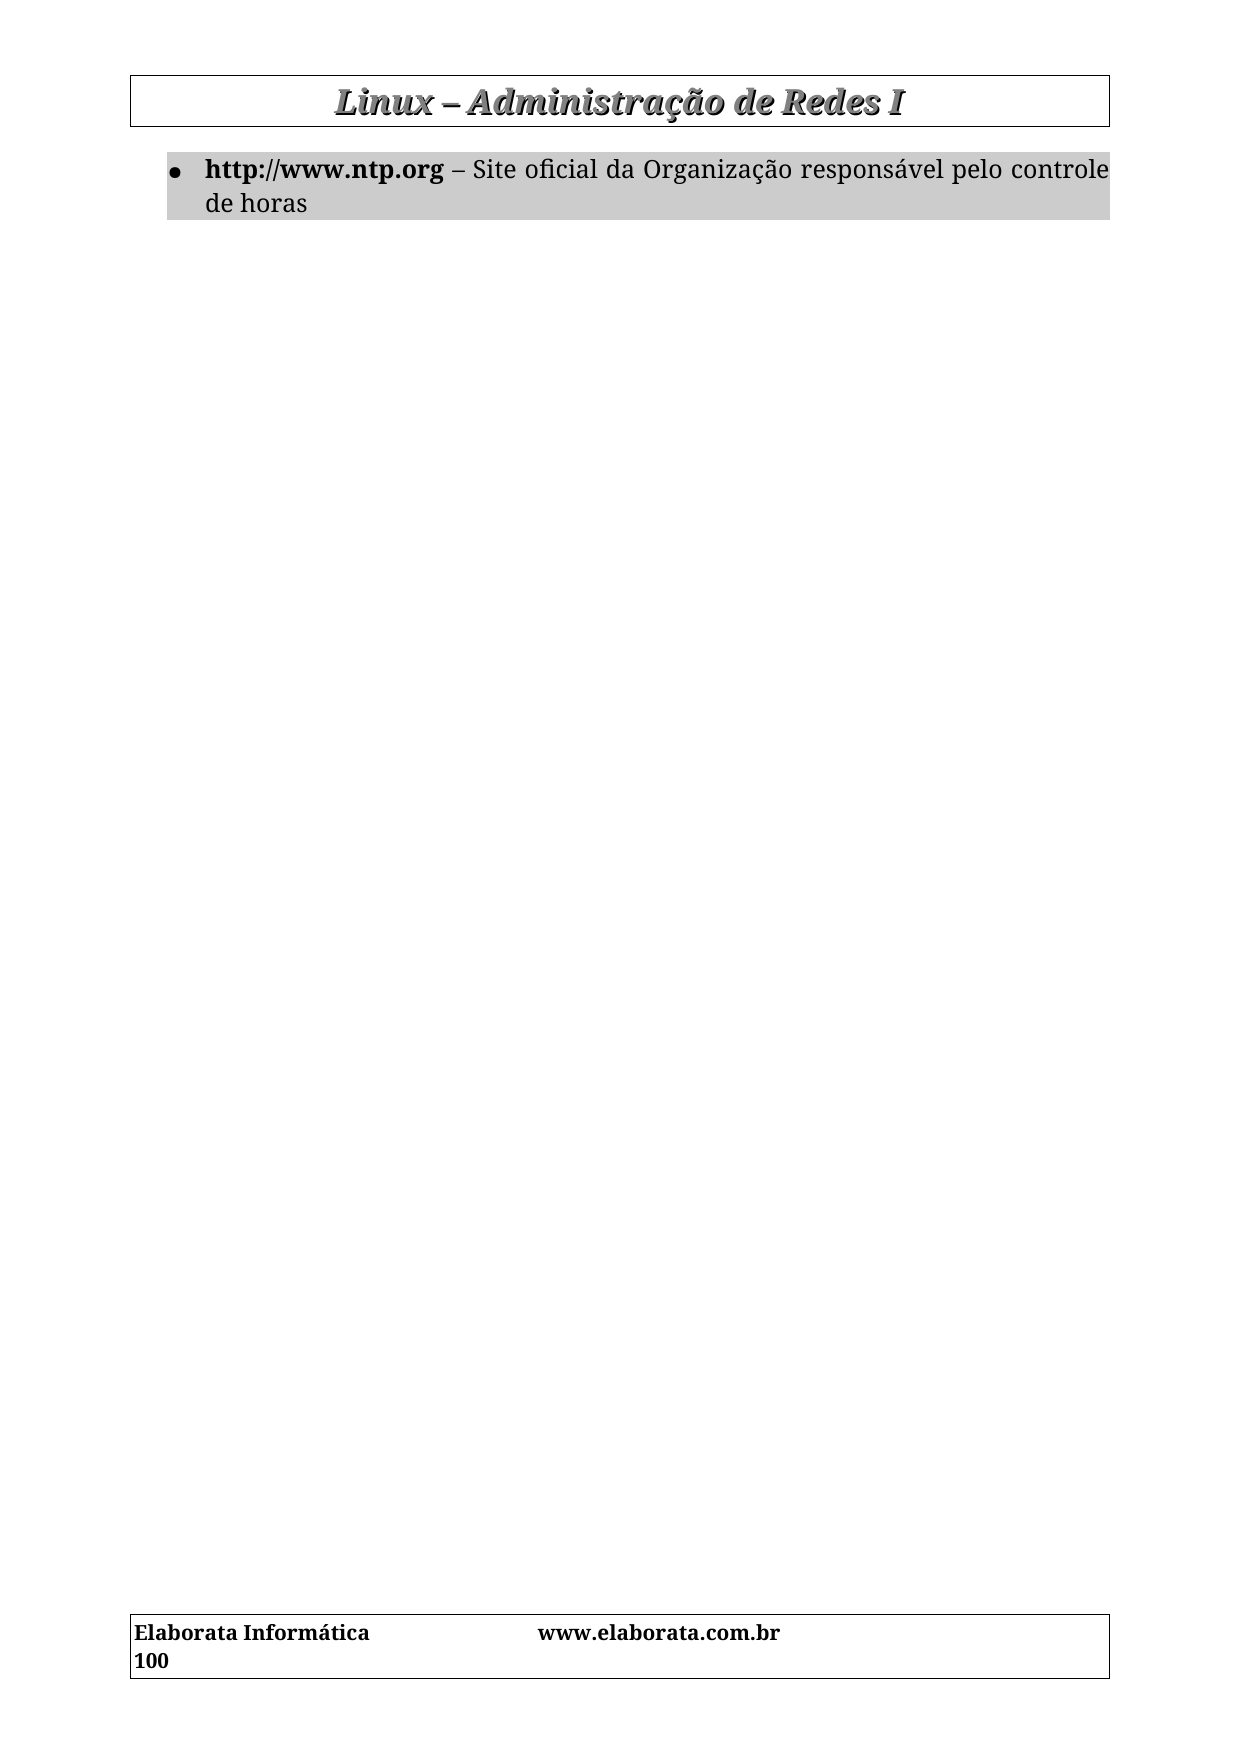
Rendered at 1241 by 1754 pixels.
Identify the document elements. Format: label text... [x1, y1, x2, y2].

list http://www.ntp.org – Site oficial da Organização responsável pelo controle de horas [167, 152, 1110, 220]
